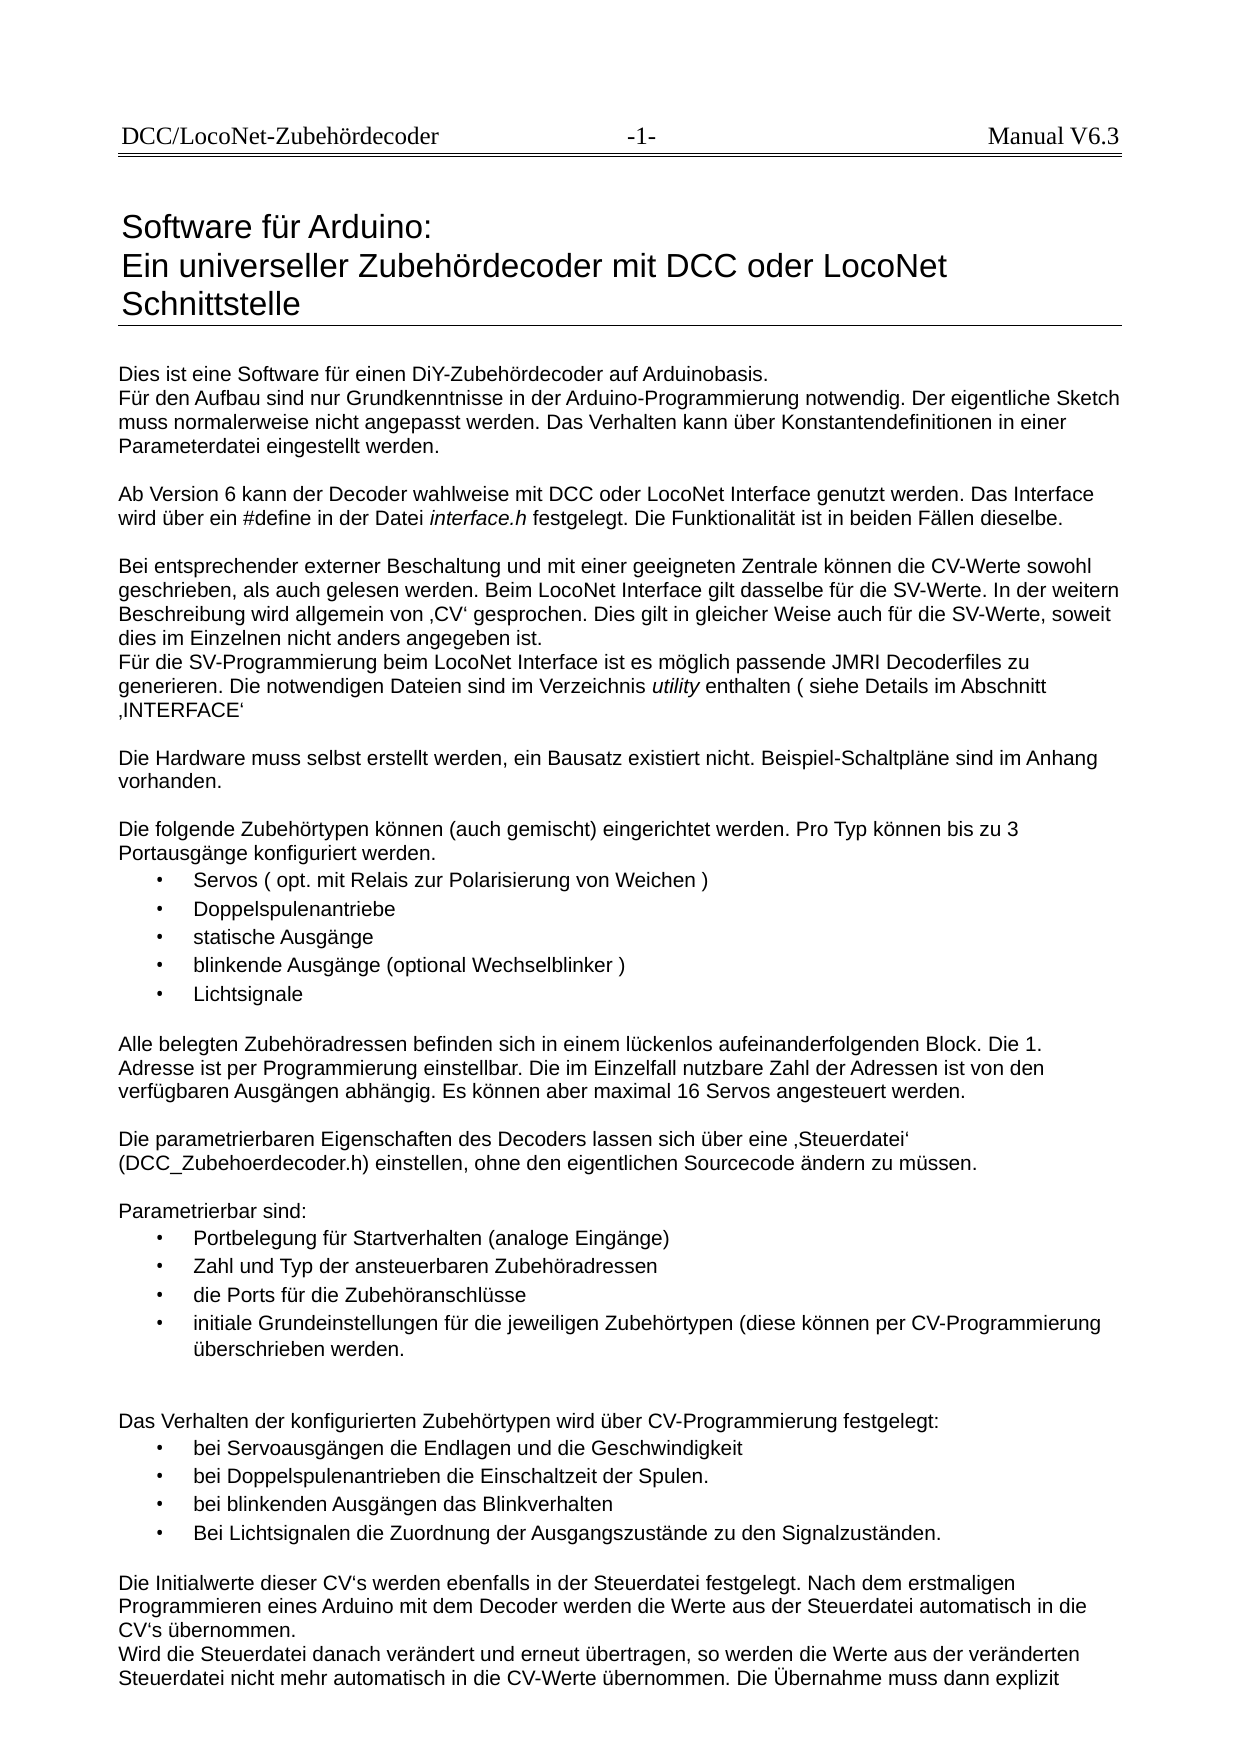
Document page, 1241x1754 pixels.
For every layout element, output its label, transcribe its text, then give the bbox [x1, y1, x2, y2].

list bei Servoausgängen die Endlagen und die Geschwindigkeit [156, 1433, 1122, 1461]
text Die Hardware muss selbst erstellt werden, ein Bausatz existiert nicht. Beispiel-Schaltpläne sind im Anhang vorhanden. [118, 745, 1122, 793]
text Für die SV-Programmierung beim LocoNet Interface ist es möglich passende JMRI Decoderfiles zu generieren. Die notwendigen Dateien sind im Verzeichnis utility enthalten ( siehe Details im Abschnitt ‚INTERFACE‘ [118, 649, 1122, 721]
list die Ports für die Zubehöranschlüsse [156, 1280, 1122, 1308]
text Das Verhalten der konfigurierten Zubehörtypen wird über CV-Programmierung festgelegt: [118, 1385, 1122, 1433]
list initiale Grundeinstellungen für die jeweiligen Zubehörtypen (diese können per CV-Programmierung überschrieben werden. [156, 1308, 1122, 1361]
list blinkende Ausgänge (optional Wechselblinker ) [156, 951, 1122, 979]
list Portbelegung für Startverhalten (analoge Eingänge) [156, 1223, 1122, 1251]
text Für den Aufbau sind nur Grundkenntnisse in der Arduino-Programmierung notwendig. Der eigentliche Sketch muss normalerweise nicht angepasst werden. Das Verhalten kann über Konstantendefinitionen in einer Parameterdatei eingestellt werden. [118, 386, 1122, 458]
list statische Ausgänge [156, 922, 1122, 951]
text Alle belegten Zubehöradressen befinden sich in einem lückenlos aufeinanderfolgenden Block. Die 1. Adresse ist per Programmierung einstellbar. Die im Einzelfall nutzbare Zahl der Adressen ist von den verfügbaren Ausgängen abhängig. Es können aber maximal 16 Servos angesteuert werden. [118, 1031, 1122, 1103]
text Bei entsprechender externer Beschaltung und mit einer geeigneten Zentrale können die CV-Werte sowohl geschrieben, als auch gelesen werden. Beim LocoNet Interface gilt dasselbe für die SV-Werte. In der weitern Beschreibung wird allgemein von ‚CV‘ gesprochen. Dies gilt in gleicher Weise auch für die SV-Werte, soweit dies im Einzelnen nicht anders angegeben ist. [118, 554, 1122, 649]
list bei blinkenden Ausgängen das Blinkverhalten [156, 1489, 1122, 1518]
list bei Doppelspulenantrieben die Einschaltzeit der Spulen. [156, 1461, 1122, 1489]
list Lichtsignale [156, 979, 1122, 1007]
text Wird die Steuerdatei danach verändert und erneut übertragen, so werden die Werte aus der veränderten Steuerdatei nicht mehr automatisch in die CV-Werte übernommen. Die Übernahme muss dann explizit [118, 1642, 1122, 1690]
list Zahl und Typ der ansteuerbaren Zubehöradressen [156, 1251, 1122, 1280]
text Die parametrierbaren Eigenschaften des Decoders lassen sich über eine ‚Steuerdatei‘ (DCC_Zubehoerdecoder.h) einstellen, ohne den eigentlichen Sourcecode ändern zu müssen. [118, 1103, 1122, 1175]
subtitle Software für Arduino: Ein universeller Zubehördecoder mit DCC oder LocoNet Schnittstelle [118, 204, 1122, 325]
text Dies ist eine Software für einen DiY-Zubehördecoder auf Arduinobasis. [118, 362, 1122, 386]
text Die Initialwerte dieser CV‘s werden ebenfalls in der Steuerdatei festgelegt. Nach dem erstmaligen Programmieren eines Arduino mit dem Decoder werden die Werte aus der Steuerdatei automatisch in die CV‘s übernommen. [118, 1570, 1122, 1642]
text Die folgende Zubehörtypen können (auch gemischt) eingerichtet werden. Pro Typ können bis zu 3 Portausgänge konfiguriert werden. [118, 817, 1122, 865]
list Bei Lichtsignalen die Zuordnung der Ausgangszustände zu den Signalzuständen. [156, 1518, 1122, 1546]
list Doppelspulenantriebe [156, 894, 1122, 922]
list Servos ( opt. mit Relais zur Polarisierung von Weichen ) [156, 865, 1122, 894]
text Ab Version 6 kann der Decoder wahlweise mit DCC oder LocoNet Interface genutzt werden. Das Interface wird über ein #define in der Datei interface.h festgelegt. Die Funktionalität ist in beiden Fällen dieselbe. [118, 482, 1122, 530]
text Parametrierbar sind: [118, 1199, 1122, 1223]
